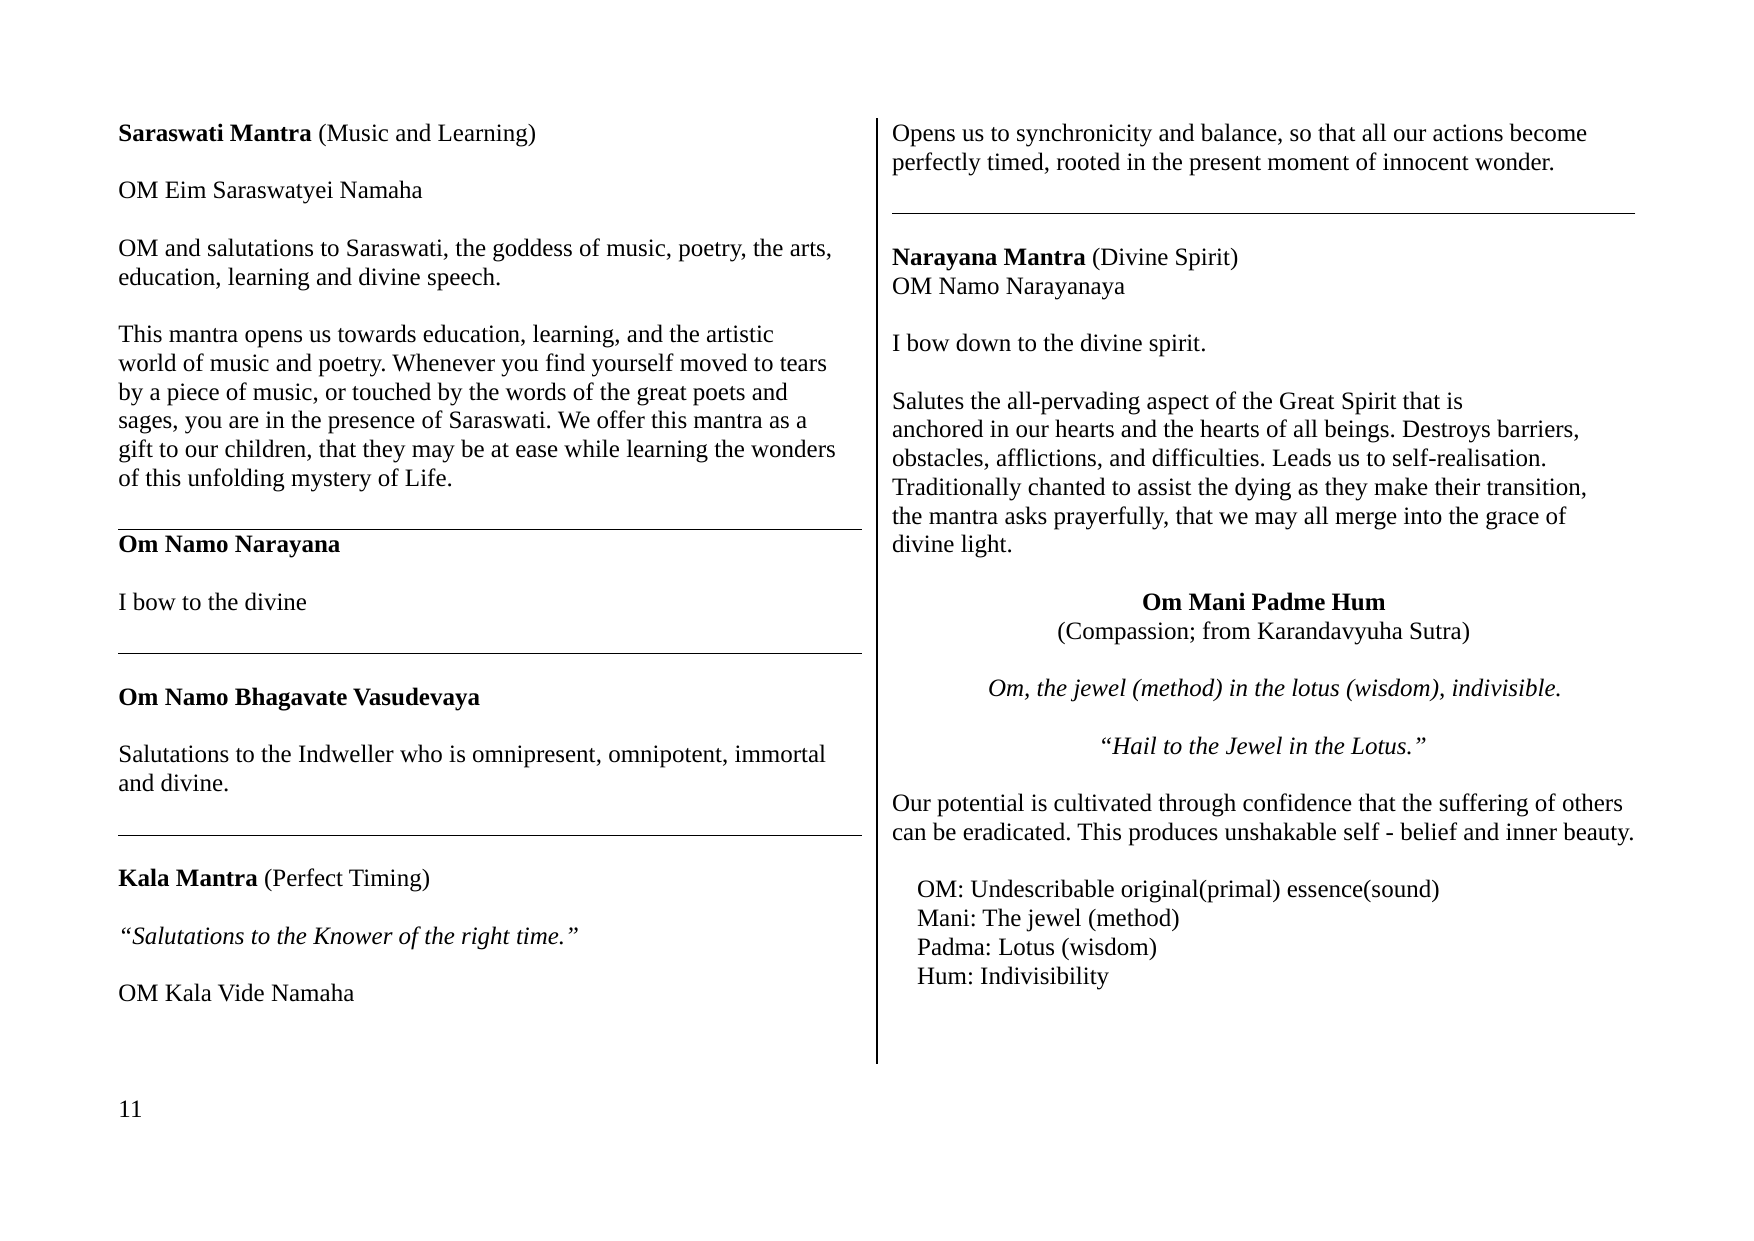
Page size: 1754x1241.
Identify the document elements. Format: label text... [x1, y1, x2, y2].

text “Hail to the Jewel in the Lotus.” [892, 731, 1635, 759]
text divine light. [892, 529, 1635, 558]
text Kala Mantra (Perfect Timing) [118, 863, 862, 892]
text “Salutations to the Knower of the right time.” [118, 921, 862, 950]
text Om, the jewel (method) in the lotus (wisdom), indivisible. [892, 673, 1635, 702]
text Padma: Lotus (wisdom) [892, 932, 1635, 961]
text Hum: Indivisibility [892, 961, 1635, 989]
text OM: Undescribable original(primal) essence(sound) [892, 874, 1635, 903]
text Narayana Mantra (Divine Spirit) [892, 242, 1635, 271]
text Saraswati Mantra (Music and Learning) [118, 118, 862, 147]
text OM Kala Vide Namaha [118, 978, 862, 1007]
text of this unfolding mystery of Life. [118, 463, 862, 492]
text Opens us to synchronicity and balance, so that all our actions become perfectly timed, rooted in the present moment of innocent wonder. [892, 118, 1635, 176]
text obstacles, afflictions, and difficulties. Leads us to self-realisation. [892, 443, 1635, 472]
text world of music and poetry. Whenever you find yourself moved to tears [118, 348, 862, 377]
text (Compassion; from Karandavyuha Sutra) [892, 616, 1635, 644]
text anchored in our hearts and the hearts of all beings. Destroys barriers, [892, 414, 1635, 443]
text Om Namo Bhagavate Vasudevaya [118, 682, 862, 711]
text gift to our children, that they may be at ease while learning the wonders [118, 434, 862, 463]
text by a piece of music, or touched by the words of the great poets and [118, 377, 862, 406]
text Om Mani Padme Hum [892, 587, 1635, 616]
text This mantra opens us towards education, learning, and the artistic [118, 319, 862, 348]
text Salutes the all-pervading aspect of the Great Spirit that is [892, 386, 1635, 414]
text education, learning and divine speech. [118, 262, 862, 291]
text the mantra asks prayerfully, that we may all merge into the grace of [892, 501, 1635, 529]
text Salutations to the Indweller who is omnipresent, omnipotent, immortal and divine. [118, 739, 862, 797]
text sages, you are in the presence of Saraswati. We offer this mantra as a [118, 406, 862, 434]
text Mani: The jewel (method) [892, 903, 1635, 932]
text Om Namo Narayana [118, 530, 862, 558]
text Traditionally chanted to assist the dying as they make their transition, [892, 472, 1635, 501]
text I bow down to the divine spirit. [892, 328, 1635, 357]
text OM Eim Saraswatyei Namaha [118, 176, 862, 204]
text OM and salutations to Saraswati, the goddess of music, poetry, the arts, [118, 233, 862, 262]
text I bow to the divine [118, 587, 862, 616]
text Our potential is cultivated through confidence that the suffering of others can be eradicated. This produces unshakable self - belief and inner beauty. [892, 788, 1635, 846]
text OM Namo Narayanaya [892, 271, 1635, 299]
